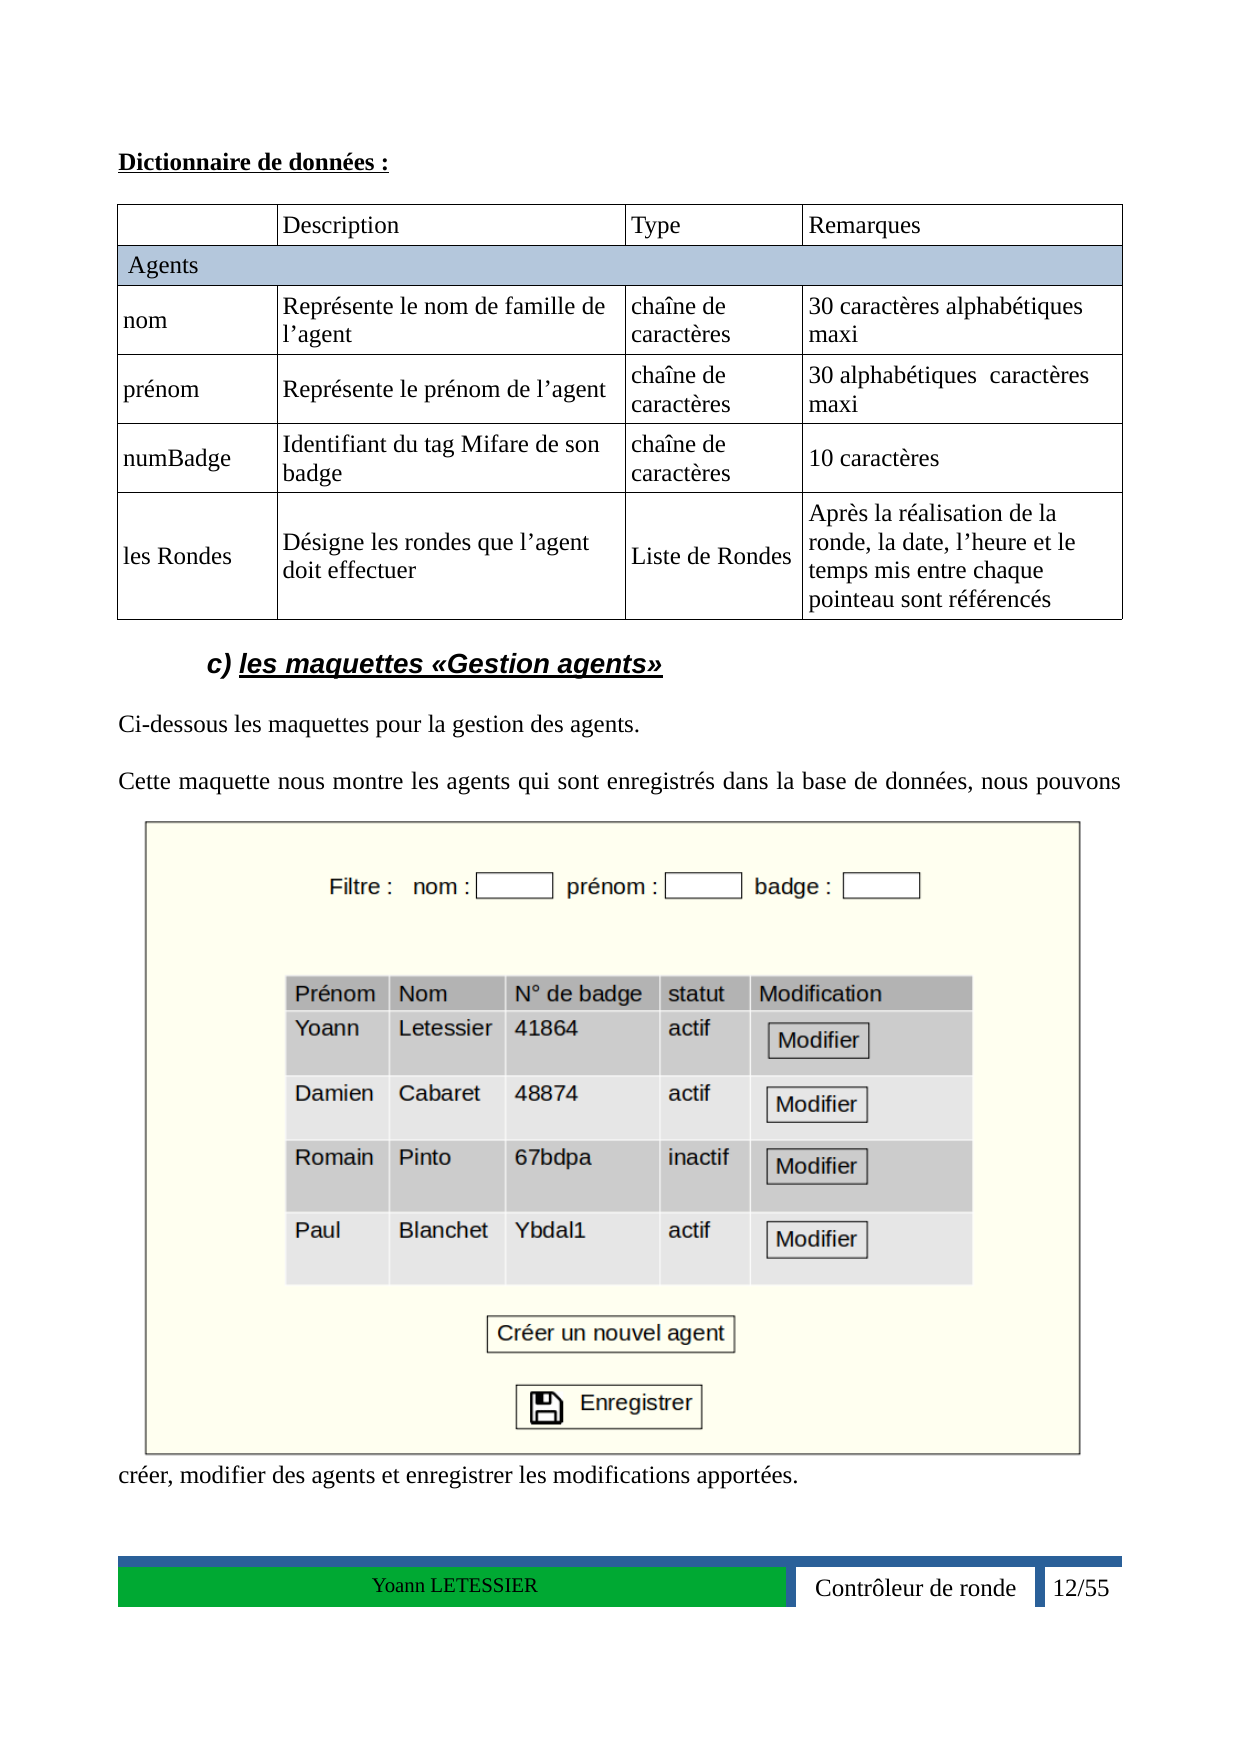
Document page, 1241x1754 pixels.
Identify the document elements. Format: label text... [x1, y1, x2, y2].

table_header Type [626, 205, 802, 245]
text Dictionnaire de données : [118, 147, 1122, 176]
table_cell chaîne de caractères [626, 424, 802, 492]
table_cell prénom [118, 355, 277, 423]
picture [140, 818, 1086, 1461]
table_cell numBadge [118, 424, 277, 492]
table_cell les Rondes [118, 493, 277, 619]
text Cette maquette nous montre les agents qui sont enregistrés dans la base de données, nous pouvons créer, modifier des agents et enregistrer les modifications apportées. [118, 766, 1122, 1489]
table_header Remarques [803, 205, 1122, 245]
table_cell Désigne les rondes que l’agent doit effectuer [278, 493, 625, 619]
table_cell nom [118, 286, 277, 354]
table_cell Après la réalisation de la ronde, la date, l’heure et le temps mis entre chaque pointeau sont référencés [803, 493, 1122, 619]
table_cell Identifiant du tag Mifare de son badge [278, 424, 625, 492]
table_cell chaîne de caractères [626, 286, 802, 354]
table_header [118, 205, 277, 245]
table_cell Représente le nom de famille de l’agent [278, 286, 625, 354]
table_cell 10 caractères [803, 424, 1122, 492]
table_header Description [278, 205, 625, 245]
table_cell Agents [118, 246, 1122, 285]
text Ci-dessous les maquettes pour la gestion des agents. [118, 709, 1122, 738]
table_cell 30 alphabétiques caractères maxi [803, 355, 1122, 423]
table_cell Liste de Rondes [626, 493, 802, 619]
table_cell Représente le prénom de l’agent [278, 355, 625, 423]
subtitle les maquettes «Gestion agents» [118, 648, 1122, 679]
table_cell 30 caractères alphabétiques maxi [803, 286, 1122, 354]
table_cell chaîne de caractères [626, 355, 802, 423]
